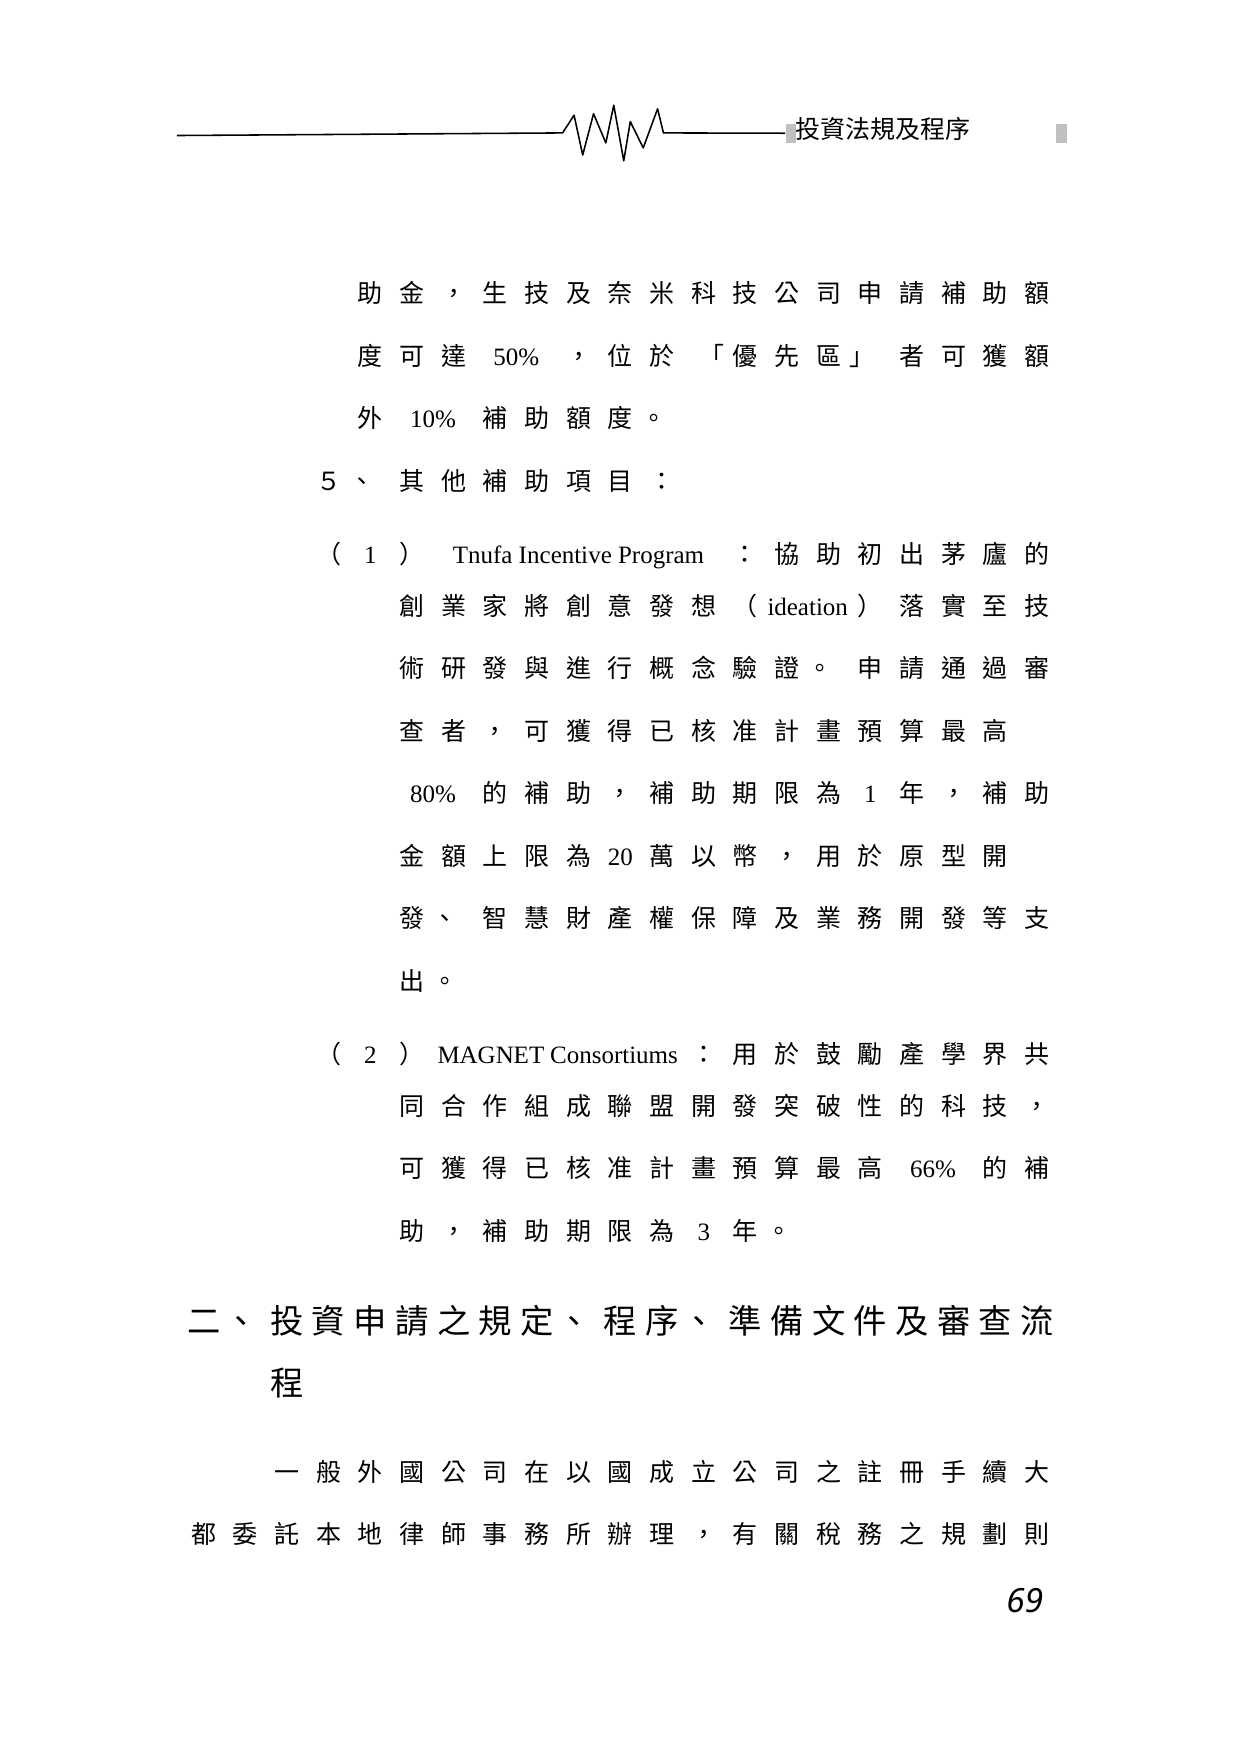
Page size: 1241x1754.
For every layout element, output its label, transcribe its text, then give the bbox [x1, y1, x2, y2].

text 助金，生技及奈米科技公司申請補助額度可達50%，位於「優先區」者可獲額外10%補助額度。 [330, 250, 1058, 438]
text （2）MAGNET Consortiums：用於鼓勵產學界共同合作組成聯盟開發突破性的科技，可獲得已核准計畫預算最高66%的補助，補助期限為3年。 [306, 1000, 1058, 1250]
text （1）Tnufa Incentive Program：協助初出茅廬的創業家將創意發想（ideation）落實至技術研發與進行概念驗證。申請通過審查者，可獲得已核准計畫預算最高80%的補助，補助期限為1年，補助金額上限為20萬以幣，用於原型開發、智慧財產權保障及業務開發等支出。 [306, 500, 1058, 1000]
text 一般外國公司在以國成立公司之註冊手續大都委託本地律師事務所辦理，有關稅務之規劃則 [183, 1429, 1058, 1554]
text ５、其他補助項目： [281, 438, 1058, 500]
text 二、投資申請之規定、程序、準備文件及審查流程 [183, 1277, 1058, 1402]
